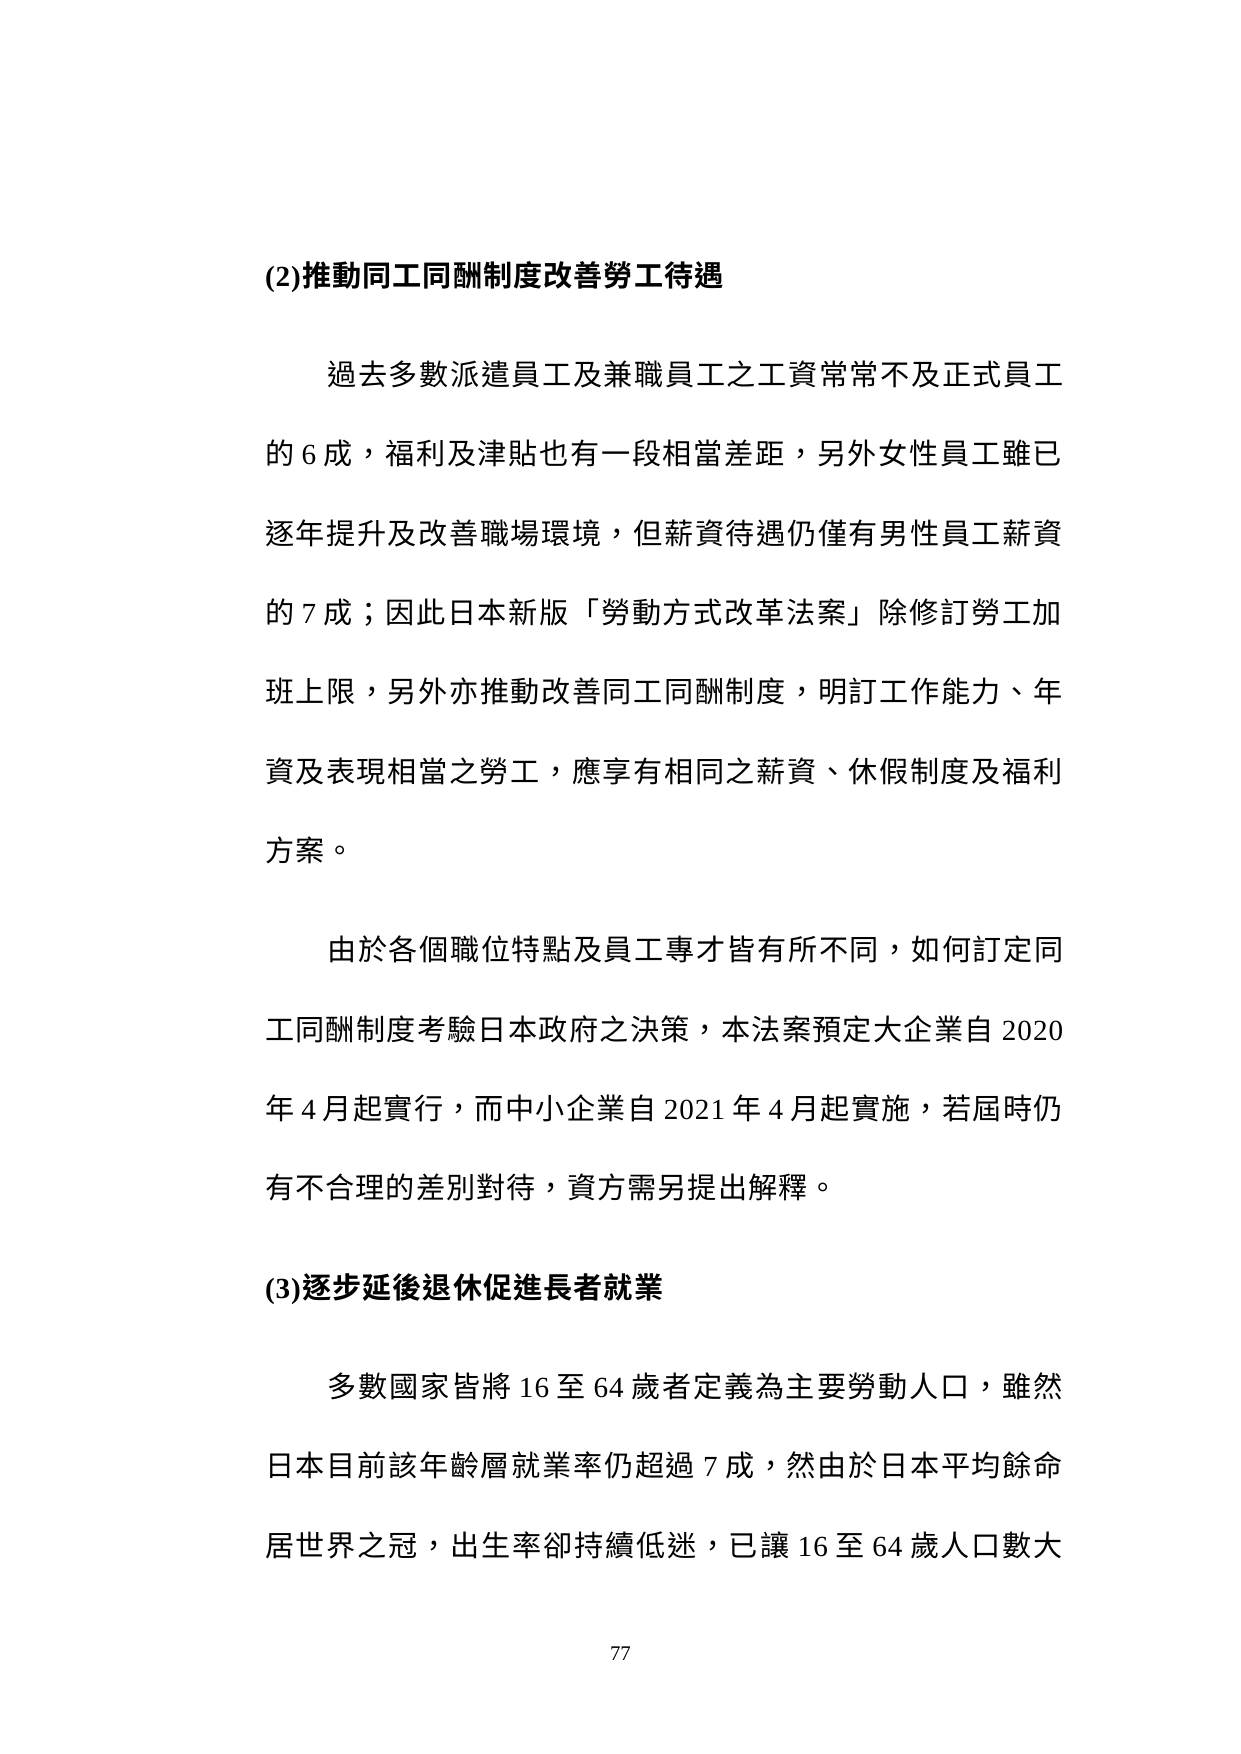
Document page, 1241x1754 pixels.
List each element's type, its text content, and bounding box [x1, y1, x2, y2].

text (3)逐步延後退休促進長者就業 [265, 1238, 1063, 1318]
text 過去多數派遣員工及兼職員工之工資常常不及正式員工的6成，福利及津貼也有一段相當差距，另外女性員工雖已逐年提升及改善職場環境，但薪資待遇仍僅有男性員工薪資的7成；因此日本新版「勞動方式改革法案」除修訂勞工加班上限，另外亦推動改善同工同酬制度，明訂工作能力、年資及表現相當之勞工，應享有相同之薪資、休假制度及福利方案。 [265, 326, 1063, 881]
text 由於各個職位特點及員工專才皆有所不同，如何訂定同工同酬制度考驗日本政府之決策，本法案預定大企業自2020年4月起實行，而中小企業自2021年4月起實施，若屆時仍有不合理的差別對待，資方需另提出解釋。 [265, 901, 1063, 1219]
text (2)推動同工同酬制度改善勞工待遇 [265, 227, 1063, 306]
text 多數國家皆將16至64歲者定義為主要勞動人口，雖然日本目前該年齡層就業率仍超過7成，然由於日本平均餘命居世界之冠，出生率卻持續低迷，已讓16至64歲人口數大 [265, 1338, 1063, 1576]
